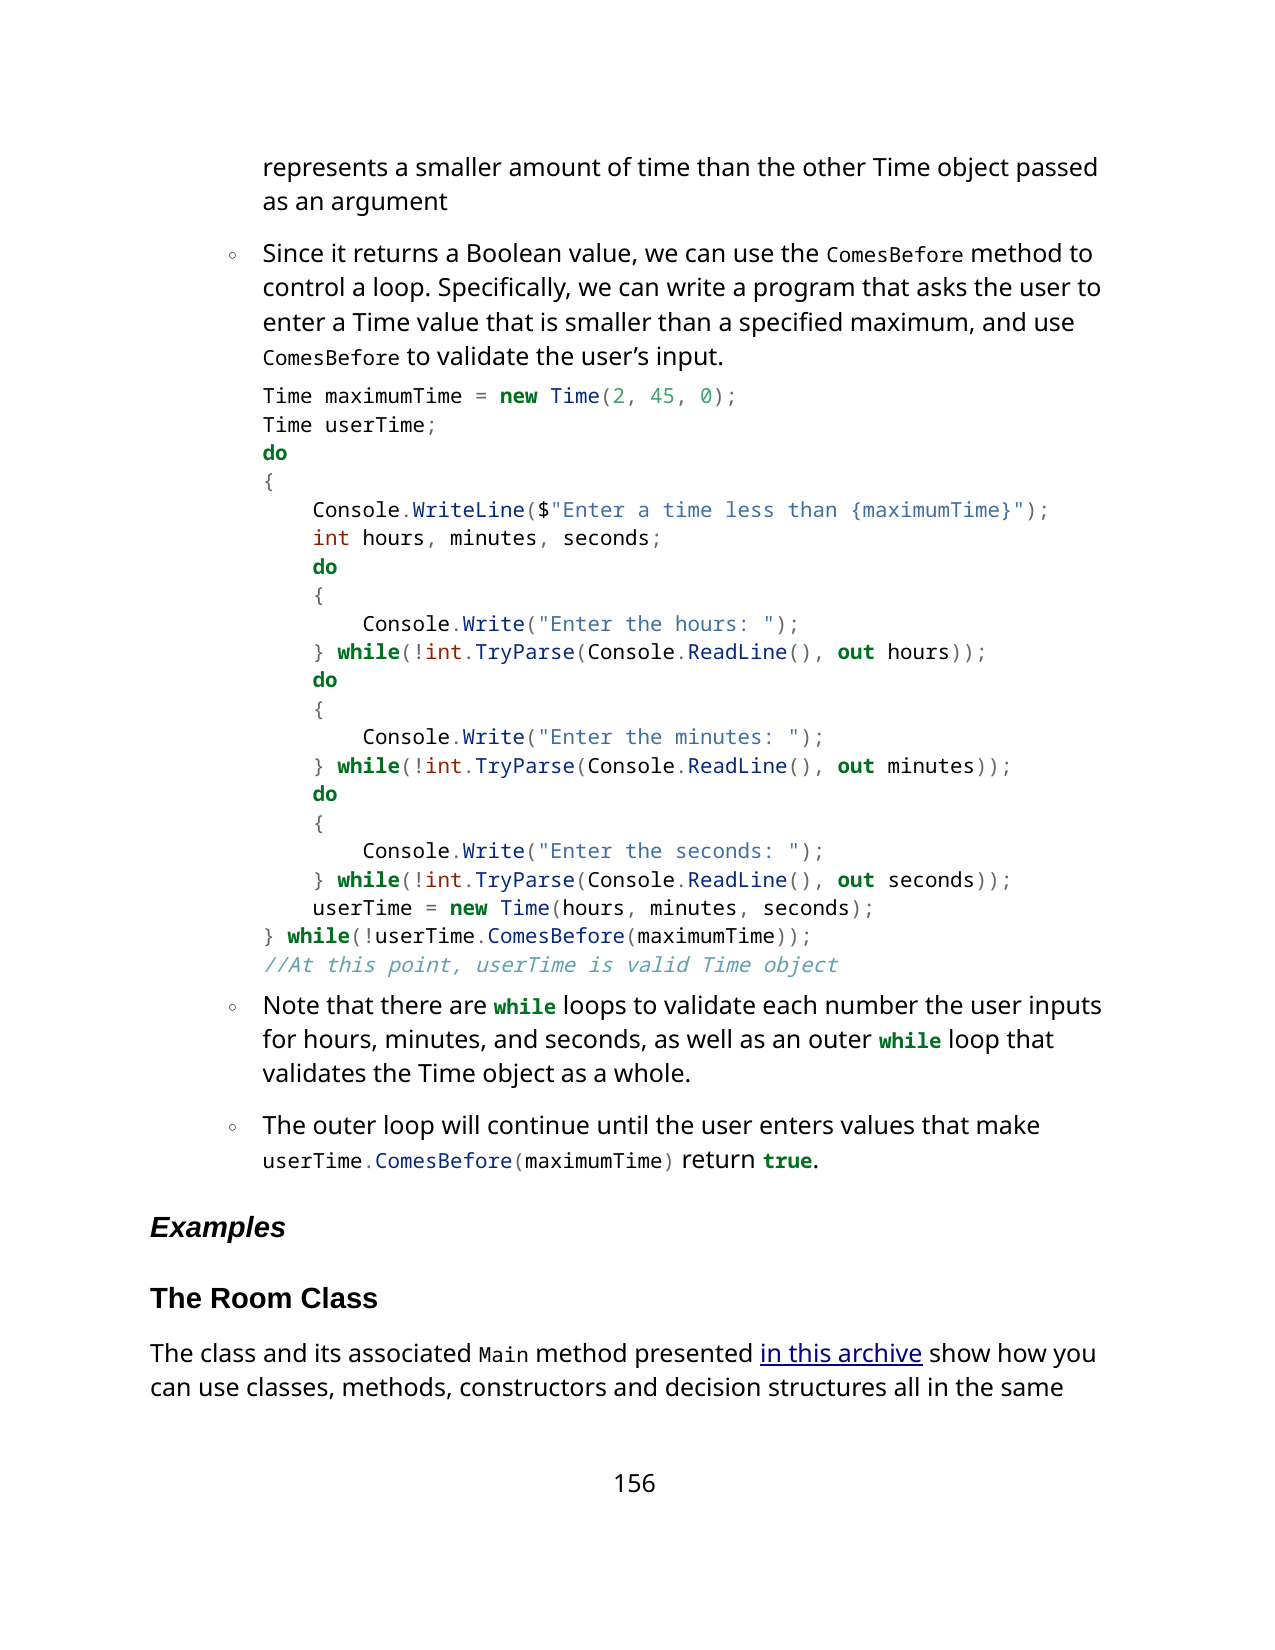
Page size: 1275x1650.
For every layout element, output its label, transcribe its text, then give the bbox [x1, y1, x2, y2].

list Console.Write("Enter the seconds: "); [225, 836, 1125, 865]
list } while(!userTime.ComesBefore(maximumTime)); [225, 922, 1125, 950]
list userTime = new Time(hours, minutes, seconds); [225, 893, 1125, 922]
list { [225, 580, 1125, 609]
list do [225, 779, 1125, 808]
list { [225, 694, 1125, 722]
list int hours, minutes, seconds; [225, 523, 1125, 552]
list Time userTime; [225, 410, 1125, 438]
list { [225, 467, 1125, 495]
list } while(!int.TryParse(Console.ReadLine(), out seconds)); [225, 865, 1125, 893]
list do [225, 552, 1125, 580]
list { [225, 808, 1125, 836]
subtitle The Room Class [150, 1281, 1125, 1314]
list represents a smaller amount of time than the other Time object passed as an argument [225, 150, 1125, 218]
list Console.WriteLine($"Enter a time less than {maximumTime}"); [225, 495, 1125, 523]
list The outer loop will continue until the user enters values that make userTime.ComesBefore(maximumTime) return true. [225, 1107, 1125, 1176]
list Console.Write("Enter the hours: "); [225, 609, 1125, 637]
list do [225, 438, 1125, 467]
text The class and its associated Main method presented in this archive show how you can use classes, methods, constructors and decision structures all in the same [150, 1336, 1125, 1404]
list do [225, 666, 1125, 694]
list //At this point, userTime is valid Time object [225, 950, 1125, 978]
list Note that there are while loops to validate each number the user inputs for hours, minutes, and seconds, as well as an outer while loop that validates the Time object as a whole. [225, 987, 1125, 1089]
list } while(!int.TryParse(Console.ReadLine(), out hours)); [225, 637, 1125, 666]
list Since it returns a Boolean value, we can use the ComesBefore method to control a loop. Specifically, we can write a program that asks the user to enter a Time value that is smaller than a specified maximum, and use ComesBefore to validate the user’s input. [225, 236, 1125, 372]
list } while(!int.TryParse(Console.ReadLine(), out minutes)); [225, 751, 1125, 779]
list Time maximumTime = new Time(2, 45, 0); [225, 381, 1125, 410]
list Console.Write("Enter the minutes: "); [225, 722, 1125, 751]
subtitle Examples [150, 1209, 1125, 1243]
